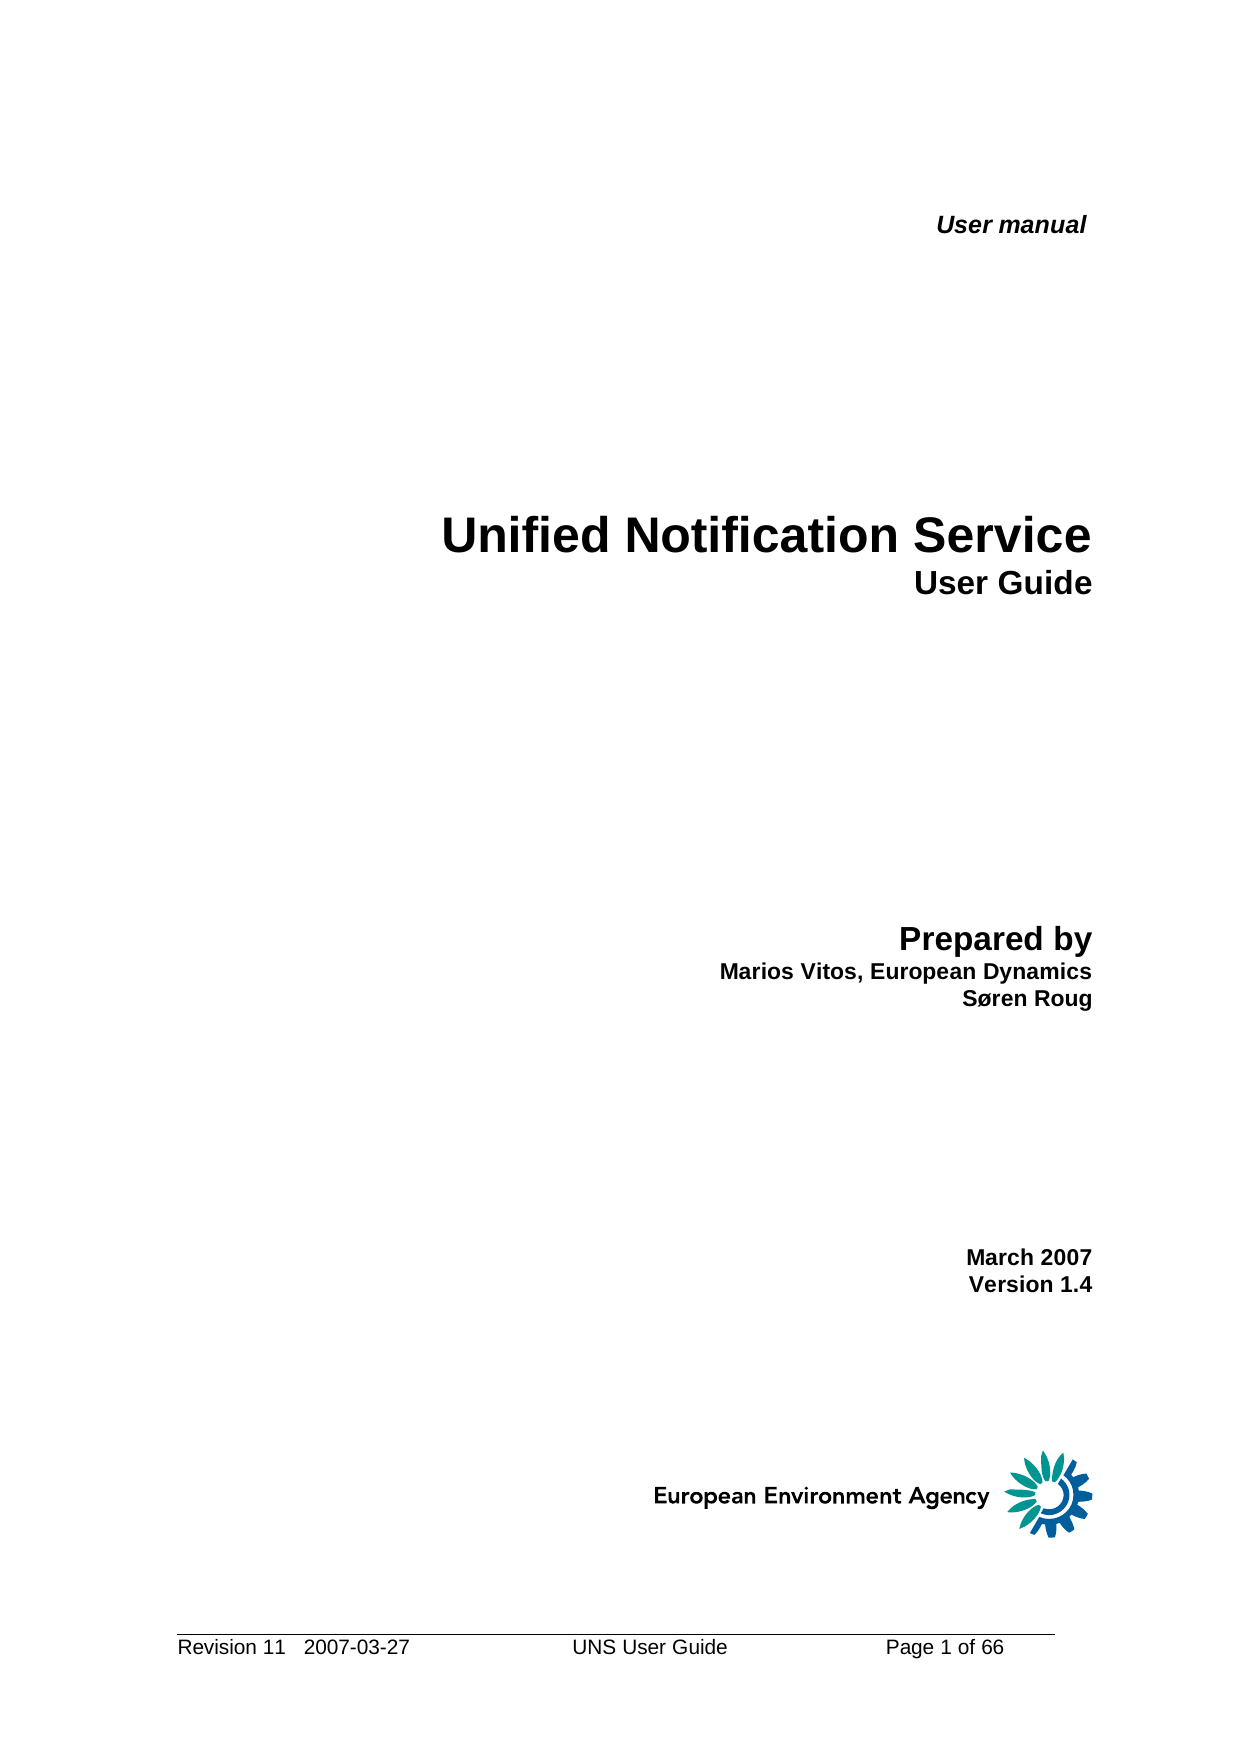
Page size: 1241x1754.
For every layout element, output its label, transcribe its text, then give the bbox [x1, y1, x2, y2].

title Unified Notification Service [177, 506, 1092, 563]
title Version 1.4 [177, 1271, 1092, 1298]
title March 2007 [177, 1244, 1092, 1271]
title Marios Vitos, European Dynamics [177, 957, 1092, 984]
title Søren Roug [177, 984, 1092, 1012]
subtitle Prepared by [177, 919, 1092, 957]
subtitle User Guide [177, 563, 1092, 602]
text User manual [177, 210, 1092, 239]
